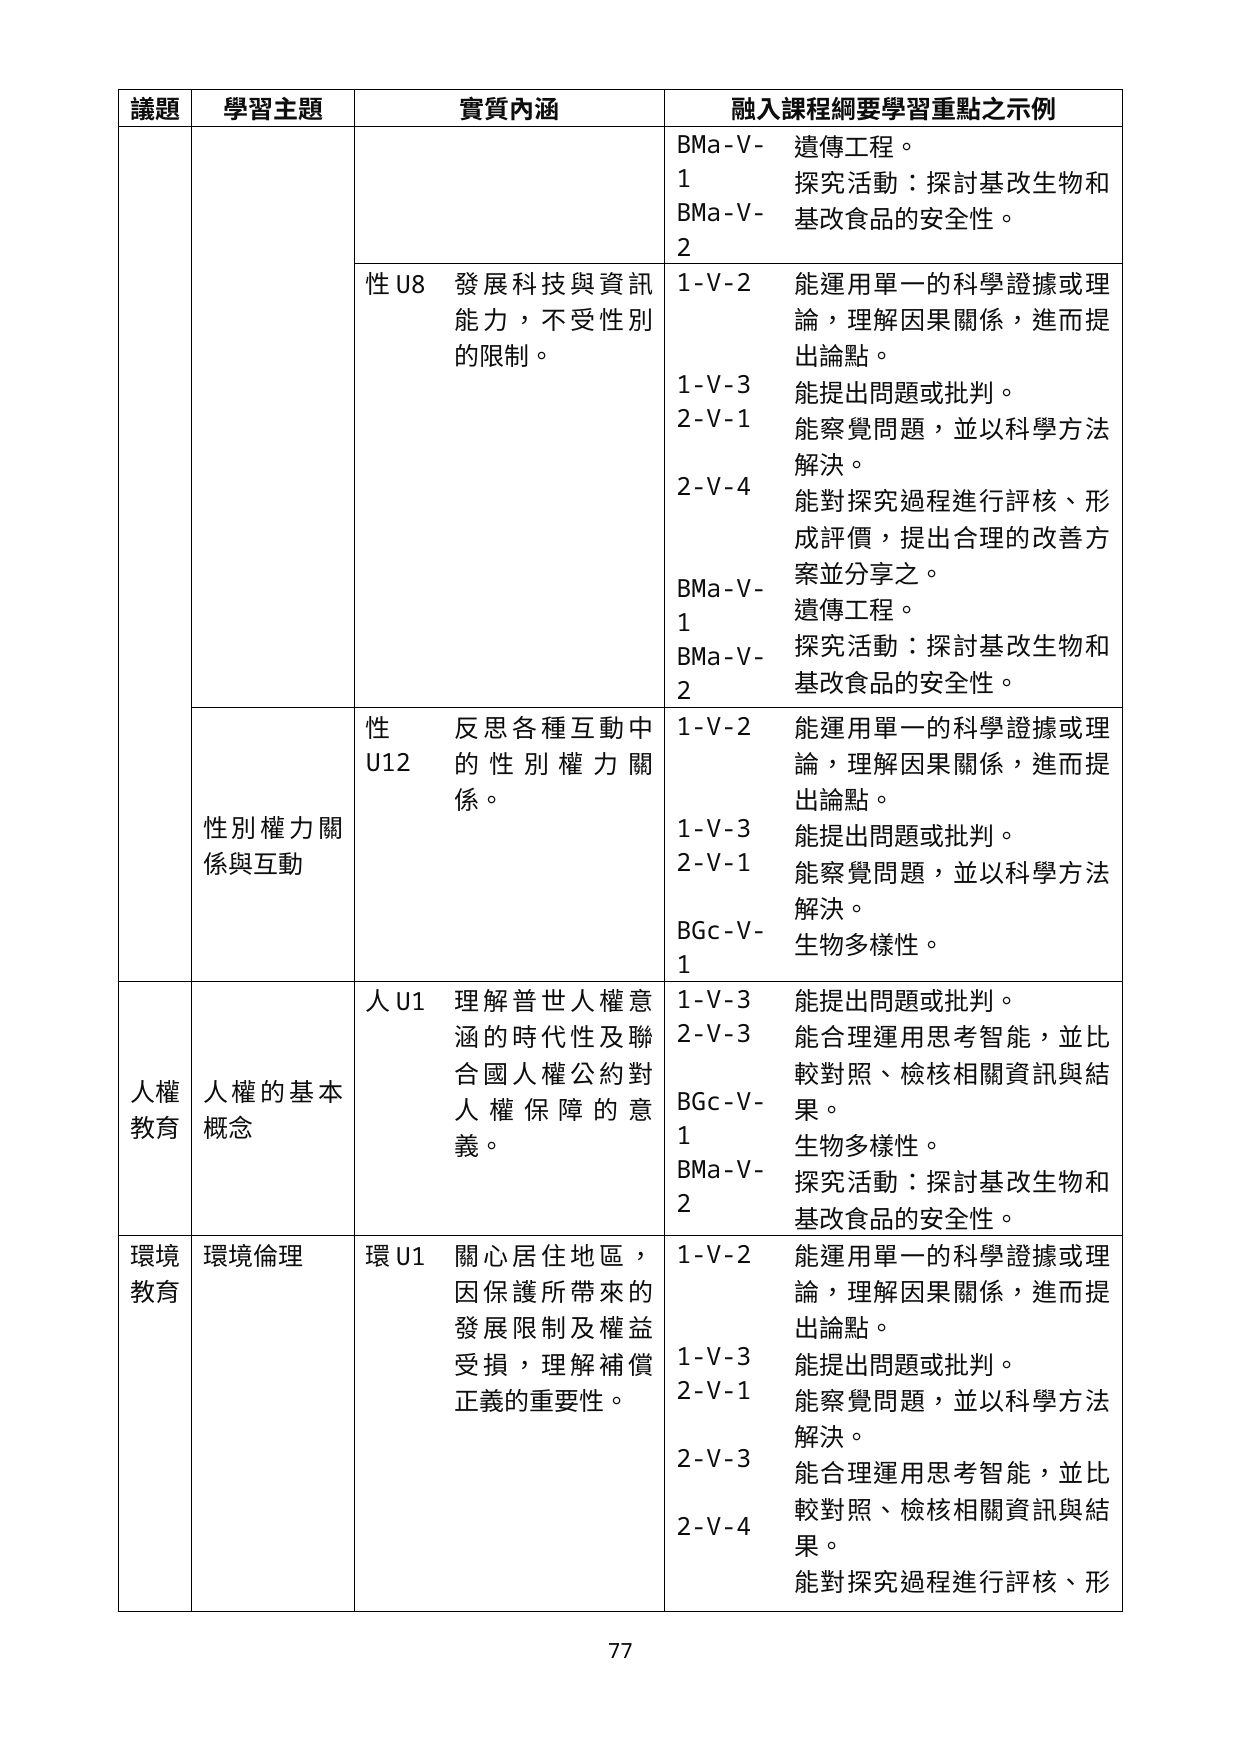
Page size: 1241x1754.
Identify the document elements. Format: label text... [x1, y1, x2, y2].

table_cell 性U8 [355, 264, 443, 707]
table_cell 人權的基本概念 [192, 982, 354, 1235]
table_cell 能運用單一的科學證據或理論，理解因果關係，進而提出論點。 能提出問題或批判。 能察覺問題，並以科學方法解決。 能對探究過程進行評核、形成評價，提出合理的改善方案並分享之。 遺傳工程。 探究活動：探討基改生物和基改食品的安全性。 [783, 264, 1122, 707]
table_cell 人U1 [355, 982, 443, 1235]
table_cell 性U12 [355, 708, 443, 981]
table_cell [119, 127, 191, 981]
table_cell 遺傳工程。 探究活動：探討基改生物和基改食品的安全性。 [783, 127, 1122, 263]
table_cell 能運用單一的科學證據或理論，理解因果關係，進而提出論點。 能提出問題或批判。 能察覺問題，並以科學方法解決。 能合理運用思考智能，並比較對照、檢核相關資訊與結果。 能對探究過程進行評核、形 [783, 1236, 1122, 1611]
table_cell 1-V-2 1-V-3 2-V-1 2-V-4 BMa-V-1 BMa-V-2 [665, 264, 783, 707]
table_cell 1-V-3 2-V-3 BGc-V-1 BMa-V-2 [665, 982, 783, 1235]
table_header 議題 [119, 90, 191, 126]
table_cell 環U1 [355, 1236, 443, 1611]
table_cell 環境教育 [119, 1236, 191, 1611]
table_cell 環境倫理 [192, 1236, 354, 1611]
table_cell [355, 127, 443, 263]
table_cell 關心居住地區，因保護所帶來的發展限制及權益受損，理解補償正義的重要性。 [443, 1236, 664, 1611]
table_header 實質內涵 [355, 90, 664, 126]
table_header 學習主題 [192, 90, 354, 126]
table_cell [443, 127, 664, 263]
table_cell 發展科技與資訊能力，不受性別的限制。 [443, 264, 664, 707]
table_cell [192, 127, 354, 707]
table_cell 反思各種互動中的性別權力關係。 [443, 708, 664, 981]
table_cell 1-V-2 1-V-3 2-V-1 2-V-3 2-V-4 [665, 1236, 783, 1611]
table_cell 1-V-2 1-V-3 2-V-1 BGc-V-1 [665, 708, 783, 981]
table_cell 能運用單一的科學證據或理論，理解因果關係，進而提出論點。 能提出問題或批判。 能察覺問題，並以科學方法解決。 生物多樣性。 [783, 708, 1122, 981]
table_cell 性別權力關係與互動 [192, 708, 354, 981]
table_cell 能提出問題或批判。 能合理運用思考智能，並比較對照、檢核相關資訊與結果。 生物多樣性。 探究活動：探討基改生物和基改食品的安全性。 [783, 982, 1122, 1235]
table_cell 理解普世人權意涵的時代性及聯合國人權公約對人權保障的意義。 [443, 982, 664, 1235]
table_header 融入課程綱要學習重點之示例 [665, 90, 1122, 126]
table_cell BMa-V-1 BMa-V-2 [665, 127, 783, 263]
table_cell 人權教育 [119, 982, 191, 1235]
